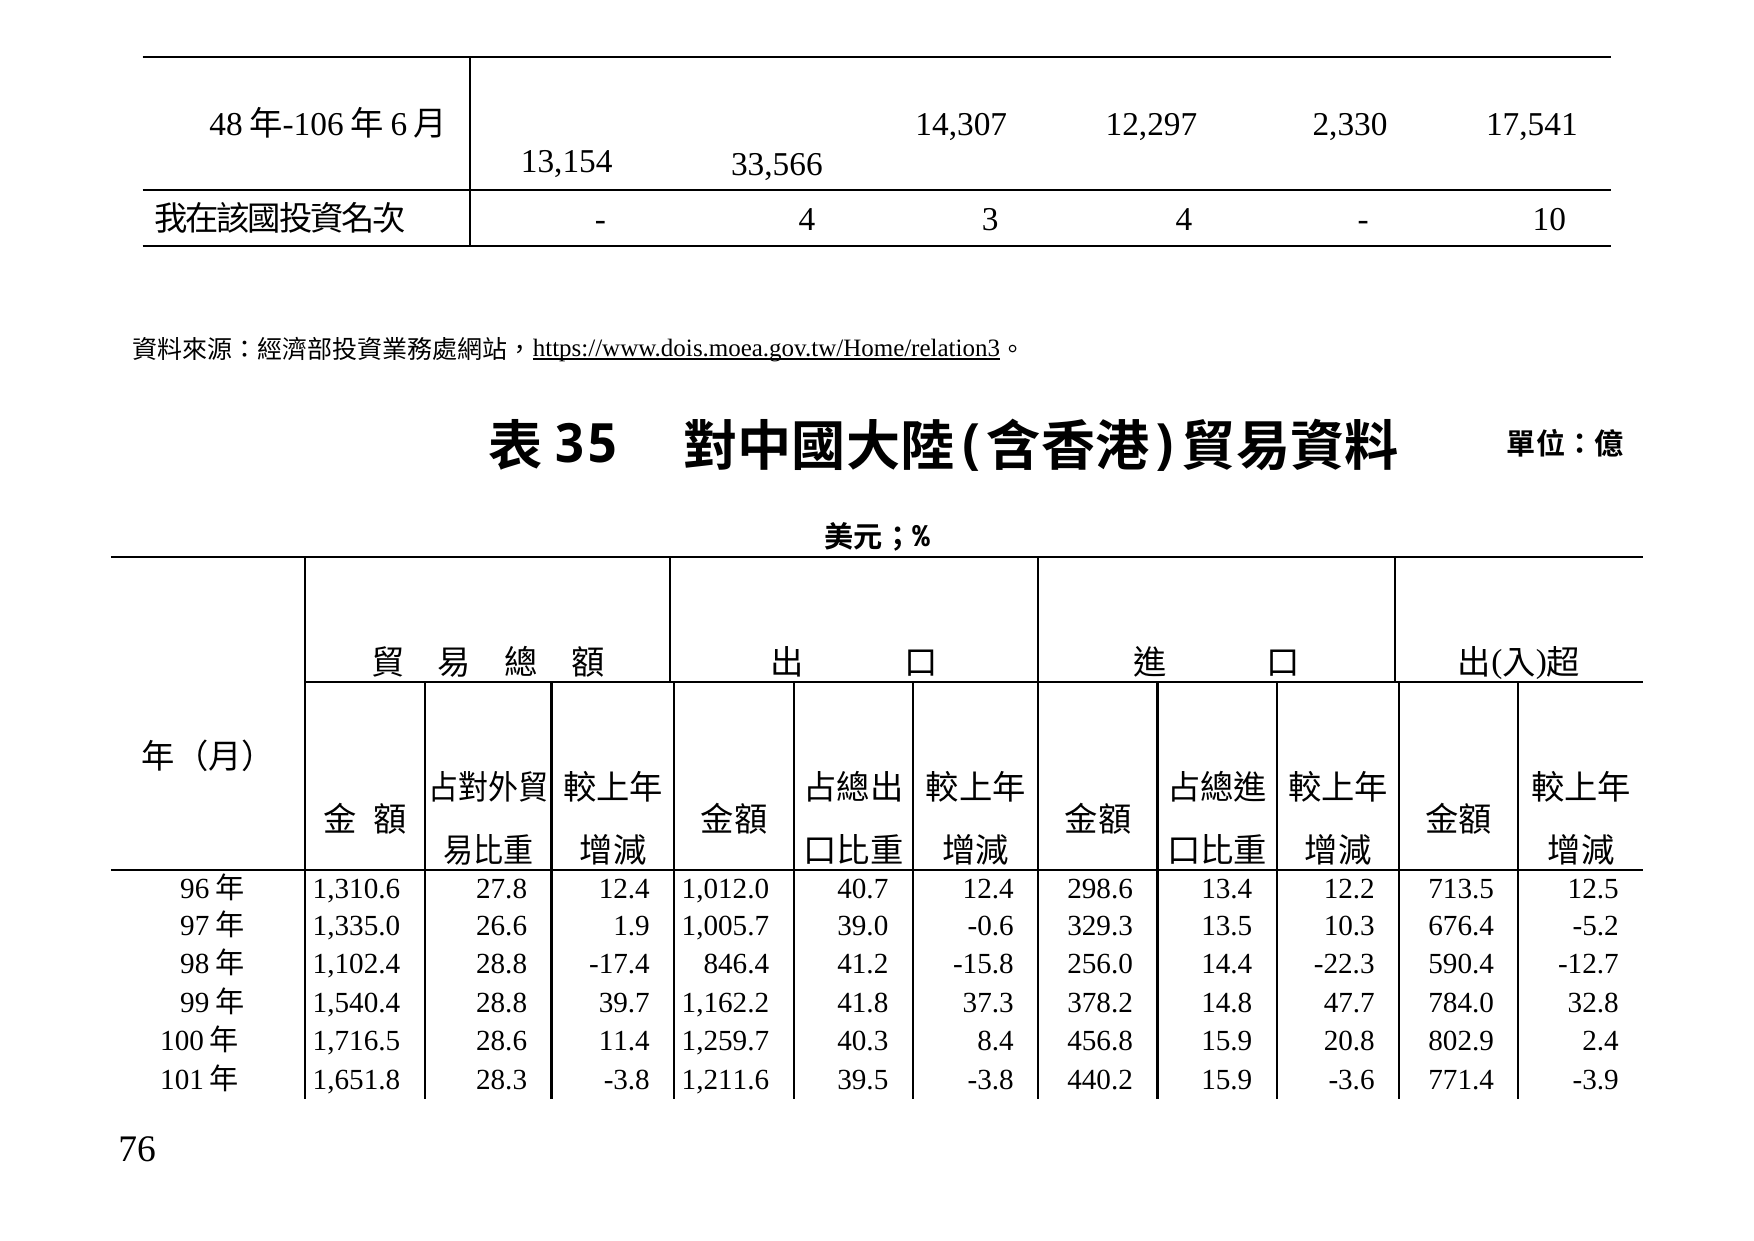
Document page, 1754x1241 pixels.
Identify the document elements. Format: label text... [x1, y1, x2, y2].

table_cell 676.4 [1400, 907, 1517, 945]
table_cell -3.8 [914, 1061, 1037, 1099]
table_cell 1,335.0 [306, 907, 424, 945]
table_cell 40.7 [795, 871, 912, 907]
table_cell 32.8 [1519, 984, 1643, 1022]
table_cell 金 額 [306, 683, 424, 868]
table_cell 13,154 [471, 58, 660, 188]
table_cell -12.7 [1519, 945, 1643, 984]
table_cell - [471, 191, 660, 245]
table_cell 15.9 [1159, 1061, 1276, 1099]
table_cell 1,540.4 [306, 984, 424, 1022]
table_cell 1,005.7 [675, 907, 793, 945]
table_cell 12.4 [553, 871, 673, 907]
table_cell 13.4 [1159, 871, 1276, 907]
table_cell 3 [850, 191, 1041, 245]
table_cell 100年 [111, 1022, 304, 1061]
table_cell - [1231, 191, 1421, 245]
table_cell -5.2 [1519, 907, 1643, 945]
table_cell 10.3 [1278, 907, 1398, 945]
table_header 出 口 [671, 558, 1037, 681]
table_cell 101年 [111, 1061, 304, 1099]
table_cell 97年 [111, 907, 304, 945]
table_cell 12.5 [1519, 871, 1643, 907]
text 資料來源：經濟部投資業務處網站，https://www.dois.moea.gov.tw/Home/relation3。 [133, 306, 1636, 368]
table_cell 771.4 [1400, 1061, 1517, 1099]
table_header 年（月） [111, 558, 304, 868]
table_cell 784.0 [1400, 984, 1517, 1022]
table_cell 占總出口比重 [795, 683, 912, 868]
table_cell 96年 [111, 871, 304, 907]
table_cell 20.8 [1278, 1022, 1398, 1061]
table_cell 我在該國投資名次 [143, 191, 469, 245]
table_cell 329.3 [1039, 907, 1156, 945]
table_cell 47.7 [1278, 984, 1398, 1022]
table_cell 2,330 [1231, 58, 1421, 188]
table_cell 8.4 [914, 1022, 1037, 1061]
table_cell 40.3 [795, 1022, 912, 1061]
table_cell 41.2 [795, 945, 912, 984]
table_cell 440.2 [1039, 1061, 1156, 1099]
table_cell 27.8 [426, 871, 550, 907]
table_cell 1,162.2 [675, 984, 793, 1022]
table_cell 28.3 [426, 1061, 550, 1099]
table_cell 39.5 [795, 1061, 912, 1099]
table_cell 10 [1421, 191, 1611, 245]
table_cell 26.6 [426, 907, 550, 945]
table_cell 金額 [1400, 683, 1517, 868]
table_cell 846.4 [675, 945, 793, 984]
table_cell 15.9 [1159, 1022, 1276, 1061]
table_cell -3.9 [1519, 1061, 1643, 1099]
table_cell 28.8 [426, 945, 550, 984]
table_cell 37.3 [914, 984, 1037, 1022]
table_cell 金額 [1039, 683, 1156, 868]
table_cell 12.4 [914, 871, 1037, 907]
table_cell 12.2 [1278, 871, 1398, 907]
table_cell 1,651.8 [306, 1061, 424, 1099]
table_cell 13.5 [1159, 907, 1276, 945]
table_cell 1,012.0 [675, 871, 793, 907]
table_cell 11.4 [553, 1022, 673, 1061]
table_cell 99年 [111, 984, 304, 1022]
table_cell -15.8 [914, 945, 1037, 984]
table_header 貿 易 總 額 [306, 558, 669, 681]
table_cell 298.6 [1039, 871, 1156, 907]
table_cell 1.9 [553, 907, 673, 945]
table_cell 17,541 [1421, 58, 1611, 188]
table_cell 較上年 增減 [553, 683, 673, 868]
table_cell 33,566 [660, 58, 850, 188]
table_cell 較上年 增減 [914, 683, 1037, 868]
table_cell 占對外貿易比重 [426, 683, 550, 868]
table_cell 1,211.6 [675, 1061, 793, 1099]
table_cell 1,310.6 [306, 871, 424, 907]
table_cell 28.8 [426, 984, 550, 1022]
table_cell 256.0 [1039, 945, 1156, 984]
table_cell 1,102.4 [306, 945, 424, 984]
table_cell 39.0 [795, 907, 912, 945]
table_cell 4 [1041, 191, 1231, 245]
table_header 進 口 [1039, 558, 1394, 681]
table_cell 2.4 [1519, 1022, 1643, 1061]
table_cell 98年 [111, 945, 304, 984]
table_cell 456.8 [1039, 1022, 1156, 1061]
table_cell 較上年 增減 [1519, 683, 1643, 868]
subtitle 表35 對中國大陸(含香港)貿易資料 單位：億美元；% [118, 368, 1636, 556]
table_header 出(入)超 [1396, 558, 1643, 681]
table_cell -0.6 [914, 907, 1037, 945]
table_cell 14.4 [1159, 945, 1276, 984]
table_cell 41.8 [795, 984, 912, 1022]
table_cell -3.6 [1278, 1061, 1398, 1099]
table_cell 較上年 增減 [1278, 683, 1398, 868]
table_cell 378.2 [1039, 984, 1156, 1022]
table_cell 占總進口比重 [1159, 683, 1276, 868]
table_cell 4 [660, 191, 850, 245]
table_cell 14,307 [850, 58, 1041, 188]
table_cell 金額 [675, 683, 793, 868]
table_cell -3.8 [553, 1061, 673, 1099]
table_cell 713.5 [1400, 871, 1517, 907]
table_cell 590.4 [1400, 945, 1517, 984]
table_cell 28.6 [426, 1022, 550, 1061]
table_cell -22.3 [1278, 945, 1398, 984]
table_cell 12,297 [1041, 58, 1231, 188]
table_cell 1,716.5 [306, 1022, 424, 1061]
table_cell -17.4 [553, 945, 673, 984]
table_cell 39.7 [553, 984, 673, 1022]
table_cell 14.8 [1159, 984, 1276, 1022]
table_cell 1,259.7 [675, 1022, 793, 1061]
table_cell 48年-106年6月 [143, 58, 469, 188]
table_cell 802.9 [1400, 1022, 1517, 1061]
